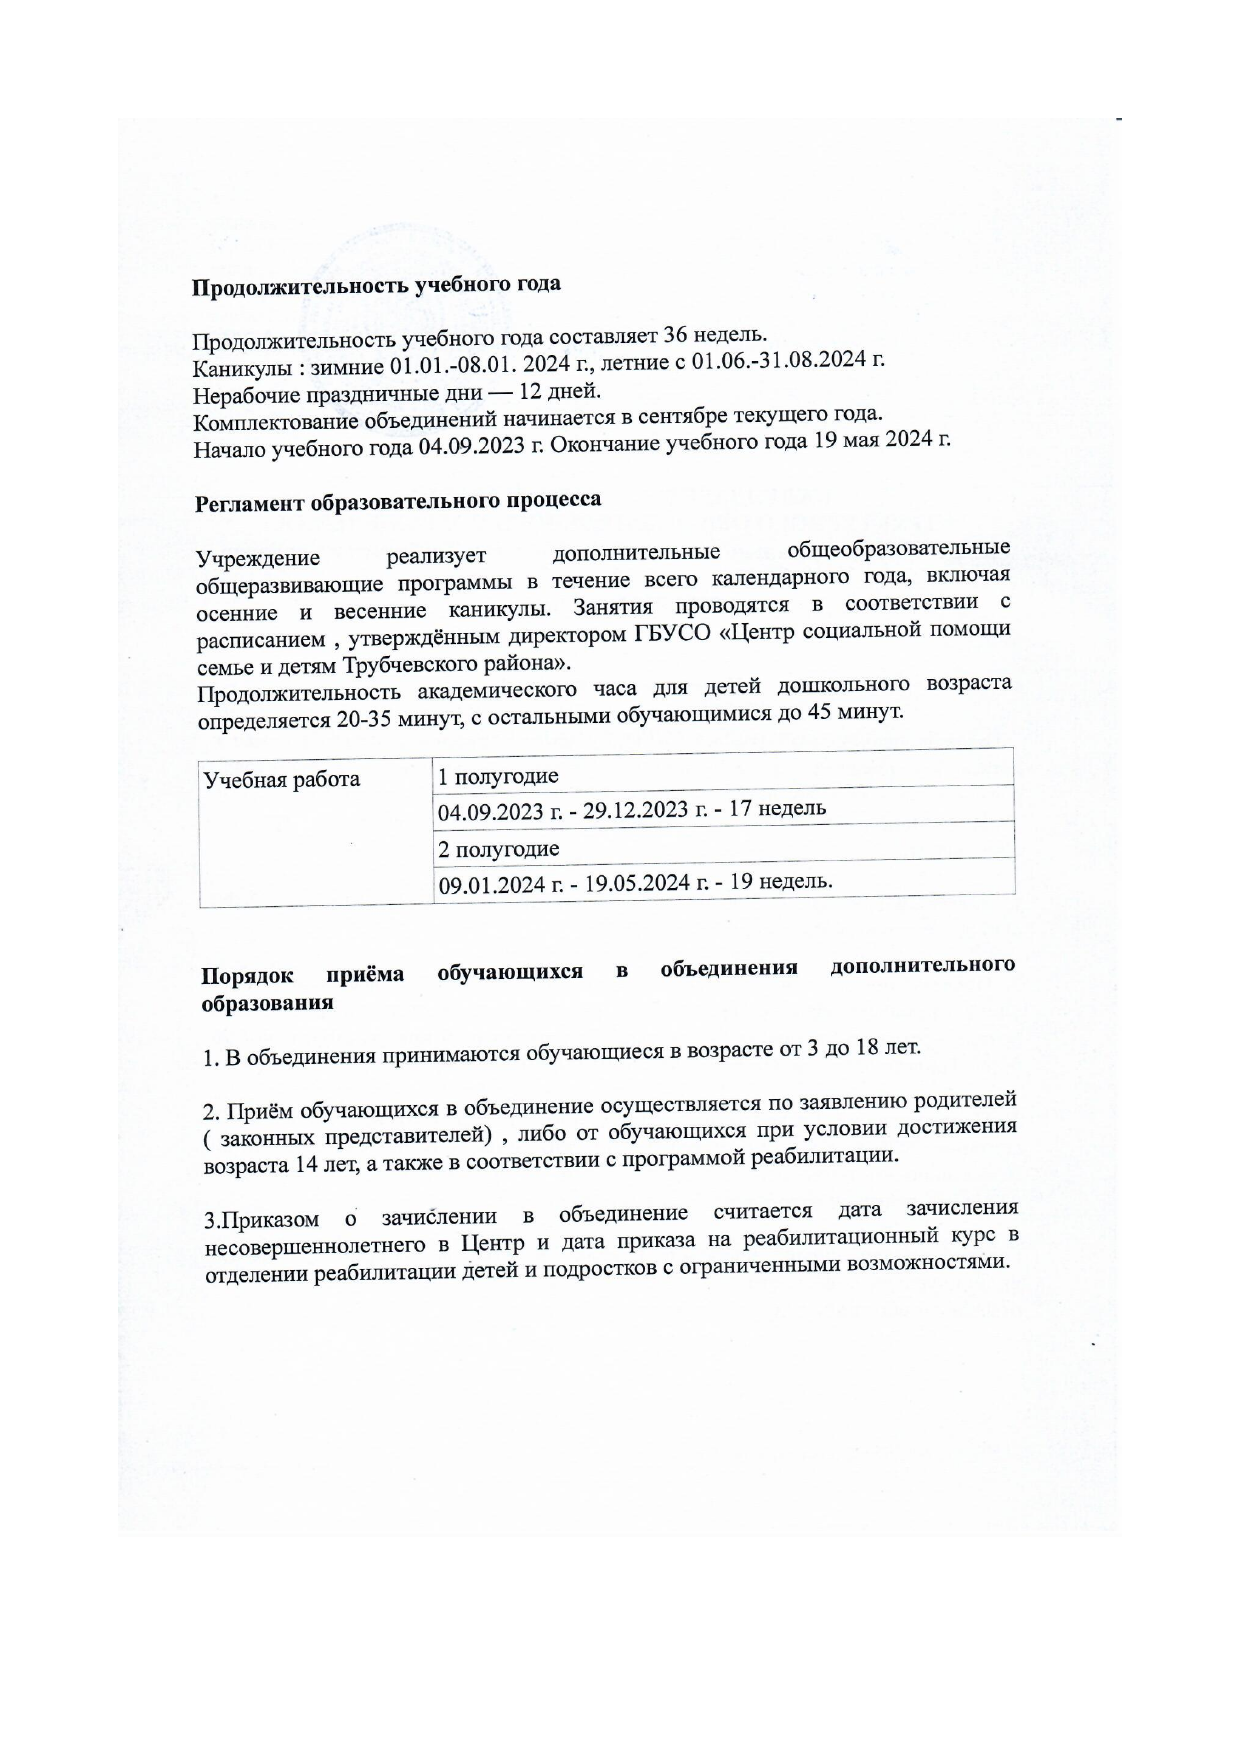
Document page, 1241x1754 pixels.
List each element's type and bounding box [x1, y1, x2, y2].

picture [118, 118, 1122, 1537]
